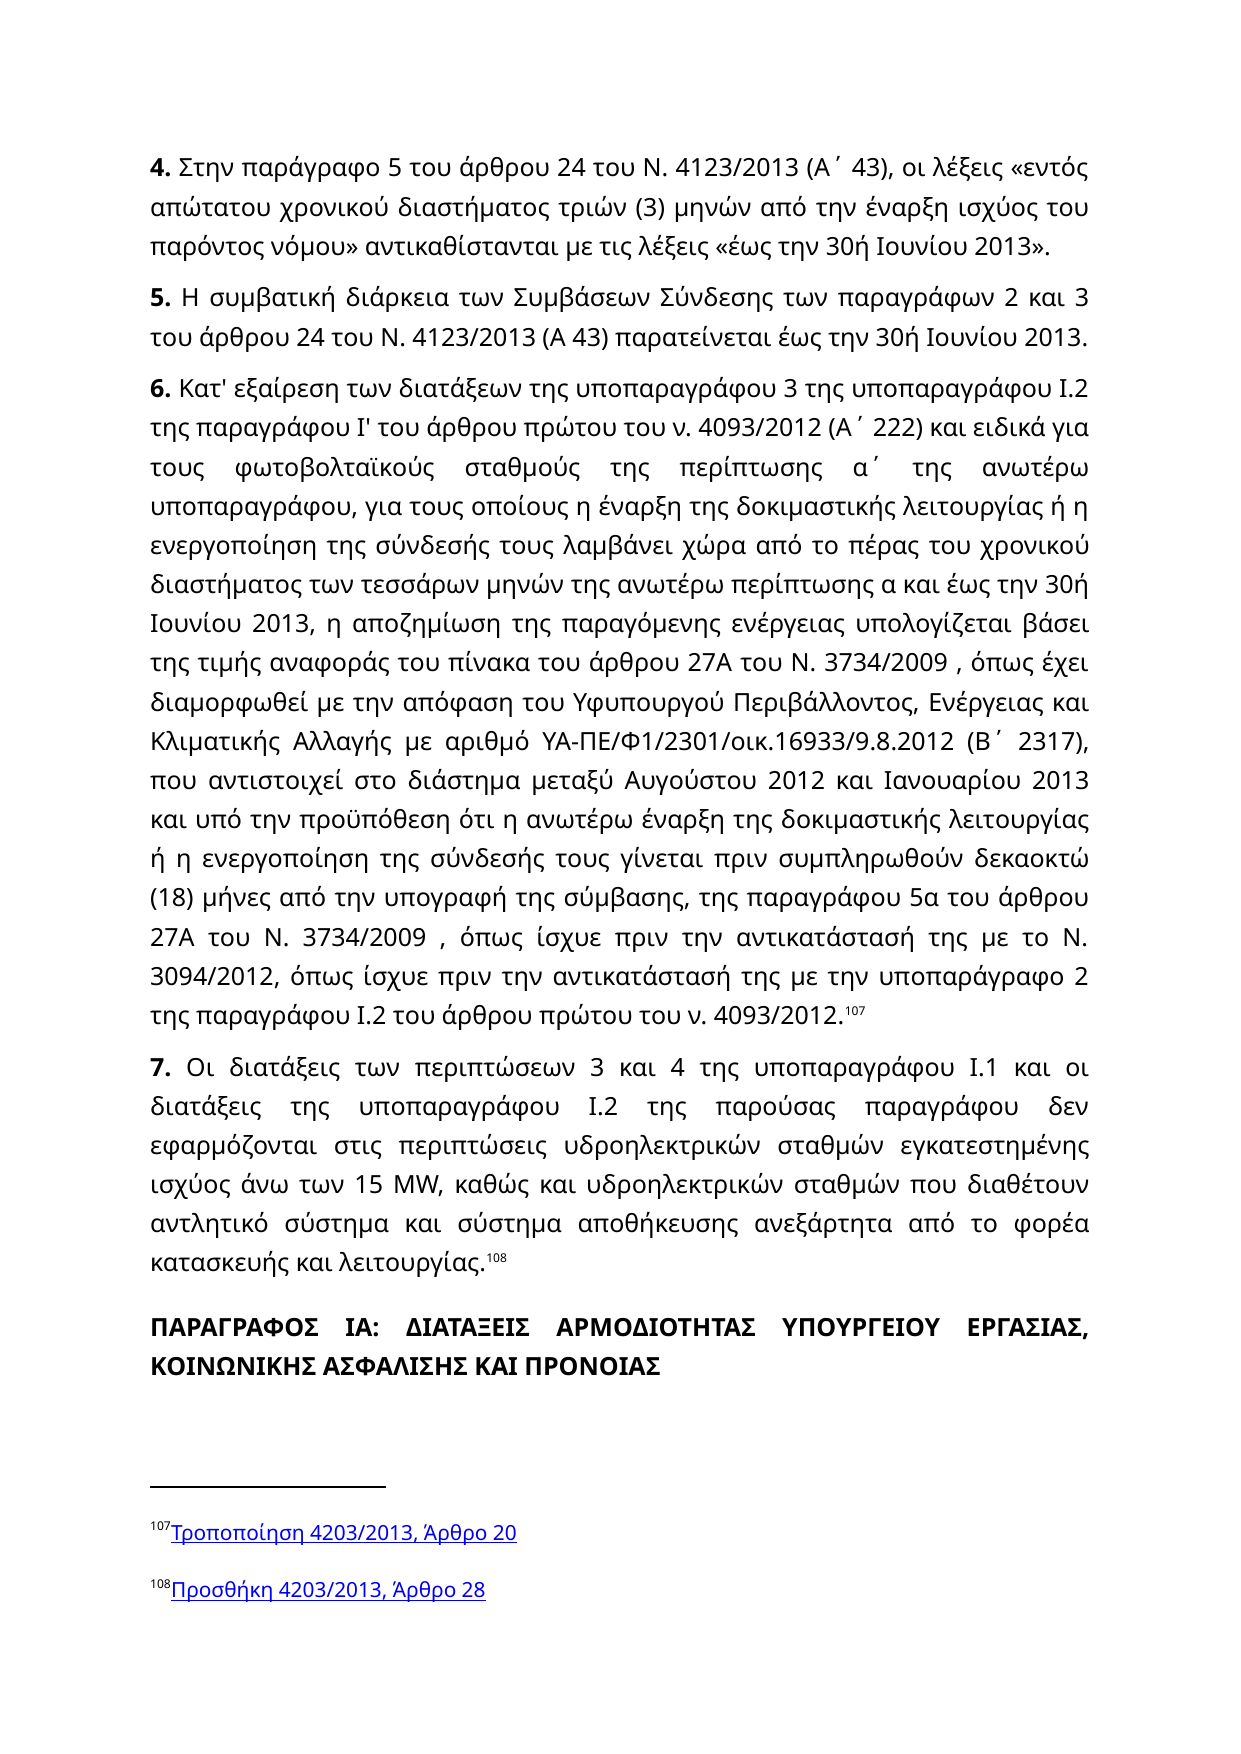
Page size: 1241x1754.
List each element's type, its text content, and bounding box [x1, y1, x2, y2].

text 6. Κατ' εξαίρεση των διατάξεων της υποπαραγράφου 3 της υποπαραγράφου Ι.2 της παραγράφου Ι' του άρθρου πρώτου του ν. 4093/2012 (Α΄ 222) και ειδικά για τους φωτοβολταϊκούς σταθμούς της περίπτωσης α΄ της ανωτέρω υποπαραγράφου, για τους οποίους η έναρξη της δοκιμαστικής λειτουργίας ή η ενεργοποίηση της σύνδεσής τους λαμβάνει χώρα από το πέρας του χρονικού διαστήματος των τεσσάρων μηνών της ανωτέρω περίπτωσης α και έως την 30ή Ιουνίου 2013, η αποζημίωση της παραγόμενης ενέργειας υπολογίζεται βάσει της τιμής αναφοράς του πίνακα του άρθρου 27Α του Ν. 3734/2009 , όπως έχει διαμορφωθεί με την απόφαση του Υφυπουργού Περιβάλλοντος, Ενέργειας και Κλιματικής Αλλαγής με αριθμό ΥΑ-ΠΕ/Φ1/2301/οικ.16933/9.8.2012 (Β΄ 2317), που αντιστοιχεί στο διάστημα μεταξύ Αυγούστου 2012 και Ιανουαρίου 2013 και υπό την προϋπόθεση ότι η ανωτέρω έναρξη της δοκιμαστικής λειτουργίας ή η ενεργοποίηση της σύνδεσής τους γίνεται πριν συμπληρωθούν δεκαοκτώ (18) μήνες από την υπογραφή της σύμβασης, της παραγράφου 5α του άρθρου 27Α του Ν. 3734/2009 , όπως ίσχυε πριν την αντικατάστασή της με το Ν. 3094/2012, όπως ίσχυε πριν την αντικατάστασή της με την υποπαράγραφο 2 της παραγράφου Ι.2 του άρθρου πρώτου του ν. 4093/2012. [150, 371, 1090, 1032]
text ΠΑΡΑΓΡΑΦΟΣ ΙΑ: ΔΙΑΤΑΞΕΙΣ ΑΡΜΟΔΙΟΤΗΤΑΣ ΥΠΟΥΡΓΕΙΟΥ ΕΡΓΑΣΙΑΣ, ΚΟΙΝΩΝΙΚΗΣ ΑΣΦΑΛΙΣΗΣ ΚΑΙ ΠΡΟΝΟΙΑΣ [150, 1309, 1090, 1382]
text 7. Οι διατάξεις των περιπτώσεων 3 και 4 της υποπαραγράφου Ι.1 και οι διατάξεις της υποπαραγράφου Ι.2 της παρούσας παραγράφου δεν εφαρμόζονται στις περιπτώσεις υδροηλεκτρικών σταθμών εγκατεστημένης ισχύος άνω των 15 MW, καθώς και υδροηλεκτρικών σταθμών που διαθέτουν αντλητικό σύστημα και σύστημα αποθήκευσης ανεξάρτητα από το φορέα κατασκευής και λειτουργίας. [150, 1049, 1090, 1279]
text Τροποποίηση 4203/2013, Άρθρο 20 [150, 1518, 1090, 1546]
text Προσθήκη 4203/2013, Άρθρο 28 [150, 1576, 1090, 1604]
text 4. Στην παράγραφο 5 του άρθρου 24 του Ν. 4123/2013 (Α΄ 43), οι λέξεις «εντός απώτατου χρονικού διαστήματος τριών (3) μηνών από την έναρξη ισχύος του παρόντος νόμου» αντικαθίστανται με τις λέξεις «έως την 30ή Ιουνίου 2013». [150, 150, 1090, 262]
text 5. Η συμβατική διάρκεια των Συμβάσεων Σύνδεσης των παραγράφων 2 και 3 του άρθρου 24 του Ν. 4123/2013 (Α 43) παρατείνεται έως την 30ή Ιουνίου 2013. [150, 280, 1090, 353]
